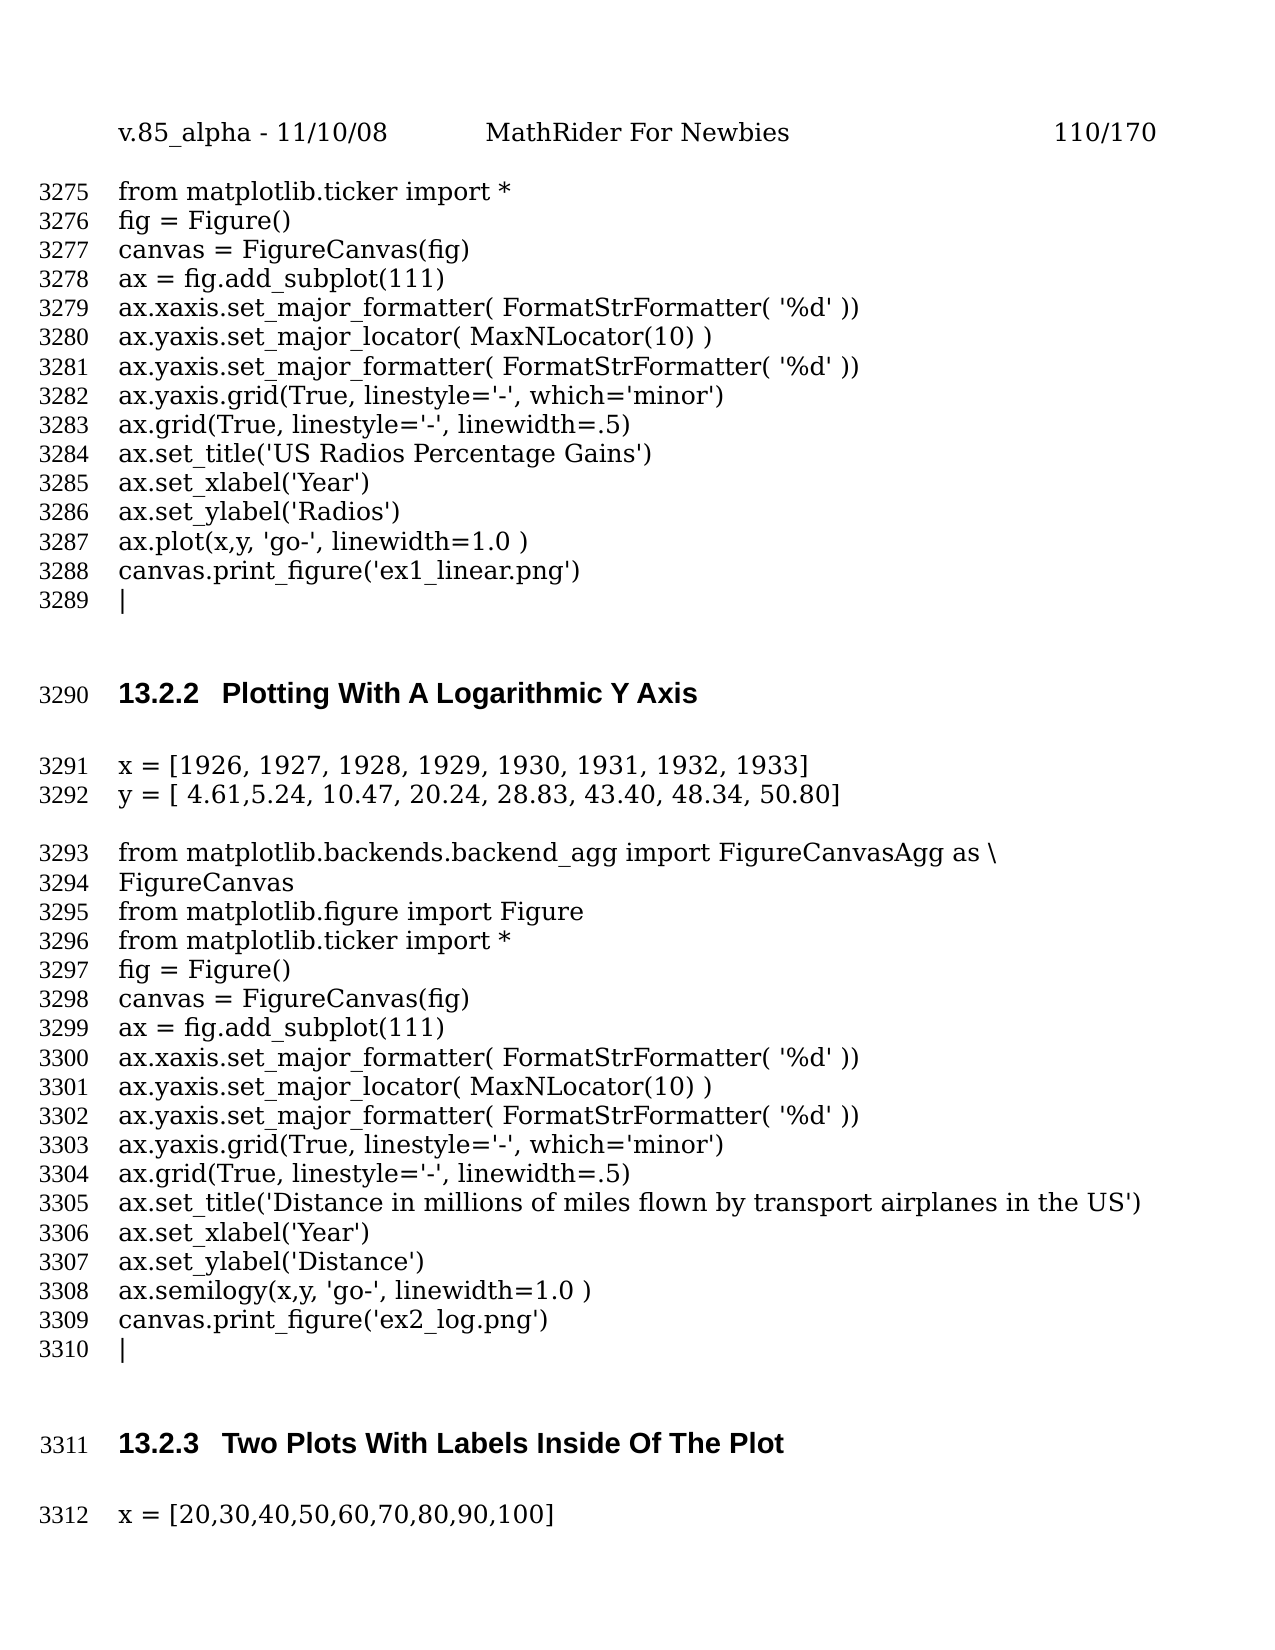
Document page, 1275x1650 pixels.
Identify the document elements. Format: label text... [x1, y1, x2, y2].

text x = [1926, 1927, 1928, 1929, 1930, 1931, 1932, 1933] [118, 751, 1157, 780]
subtitle Plotting With A Logarithmic Y Axis [118, 676, 1157, 710]
text | [118, 1334, 1157, 1364]
text ax.set_ylabel('Radios') [118, 498, 1157, 527]
text ax.grid(True, linestyle='-', linewidth=.5) [118, 1159, 1157, 1189]
text ax.plot(x,y, 'go-', linewidth=1.0 ) [118, 527, 1157, 556]
text ax.set_xlabel('Year') [118, 1218, 1157, 1247]
text ax.yaxis.grid(True, linestyle='-', which='minor') [118, 1130, 1157, 1159]
text ax.xaxis.set_major_formatter( FormatStrFormatter( '%d' )) [118, 1043, 1157, 1072]
text ax.xaxis.set_major_formatter( FormatStrFormatter( '%d' )) [118, 293, 1157, 323]
text ax.set_xlabel('Year') [118, 468, 1157, 498]
text fig = Figure() [118, 206, 1157, 235]
text from matplotlib.figure import Figure [118, 897, 1157, 926]
text ax.grid(True, linestyle='-', linewidth=.5) [118, 410, 1157, 439]
text ax.semilogy(x,y, 'go-', linewidth=1.0 ) [118, 1276, 1157, 1305]
text ax.yaxis.set_major_formatter( FormatStrFormatter( '%d' )) [118, 1101, 1157, 1130]
text from matplotlib.backends.backend_agg import FigureCanvasAgg as \ FigureCanvas [118, 839, 1157, 897]
text ax.set_title('Distance in millions of miles flown by transport airplanes in the US') [118, 1189, 1157, 1218]
subtitle Two Plots With Labels Inside Of The Plot [118, 1426, 1157, 1459]
text from matplotlib.ticker import * [118, 177, 1157, 206]
text canvas = FigureCanvas(fig) [118, 235, 1157, 264]
text from matplotlib.ticker import * [118, 926, 1157, 955]
text ax.set_title('US Radios Percentage Gains') [118, 439, 1157, 468]
text x = [20,30,40,50,60,70,80,90,100] [118, 1501, 1157, 1530]
text y = [ 4.61,5.24, 10.47, 20.24, 28.83, 43.40, 48.34, 50.80] [118, 780, 1157, 809]
text ax = fig.add_subplot(111) [118, 264, 1157, 293]
text | [118, 585, 1157, 614]
text canvas = FigureCanvas(fig) [118, 984, 1157, 1014]
text ax.set_ylabel('Distance') [118, 1247, 1157, 1276]
text ax.yaxis.grid(True, linestyle='-', which='minor') [118, 381, 1157, 410]
text fig = Figure() [118, 955, 1157, 984]
text canvas.print_figure('ex1_linear.png') [118, 556, 1157, 585]
text ax.yaxis.set_major_locator( MaxNLocator(10) ) [118, 1072, 1157, 1101]
text ax = fig.add_subplot(111) [118, 1014, 1157, 1043]
text ax.yaxis.set_major_formatter( FormatStrFormatter( '%d' )) [118, 352, 1157, 381]
text canvas.print_figure('ex2_log.png') [118, 1305, 1157, 1334]
text ax.yaxis.set_major_locator( MaxNLocator(10) ) [118, 323, 1157, 352]
